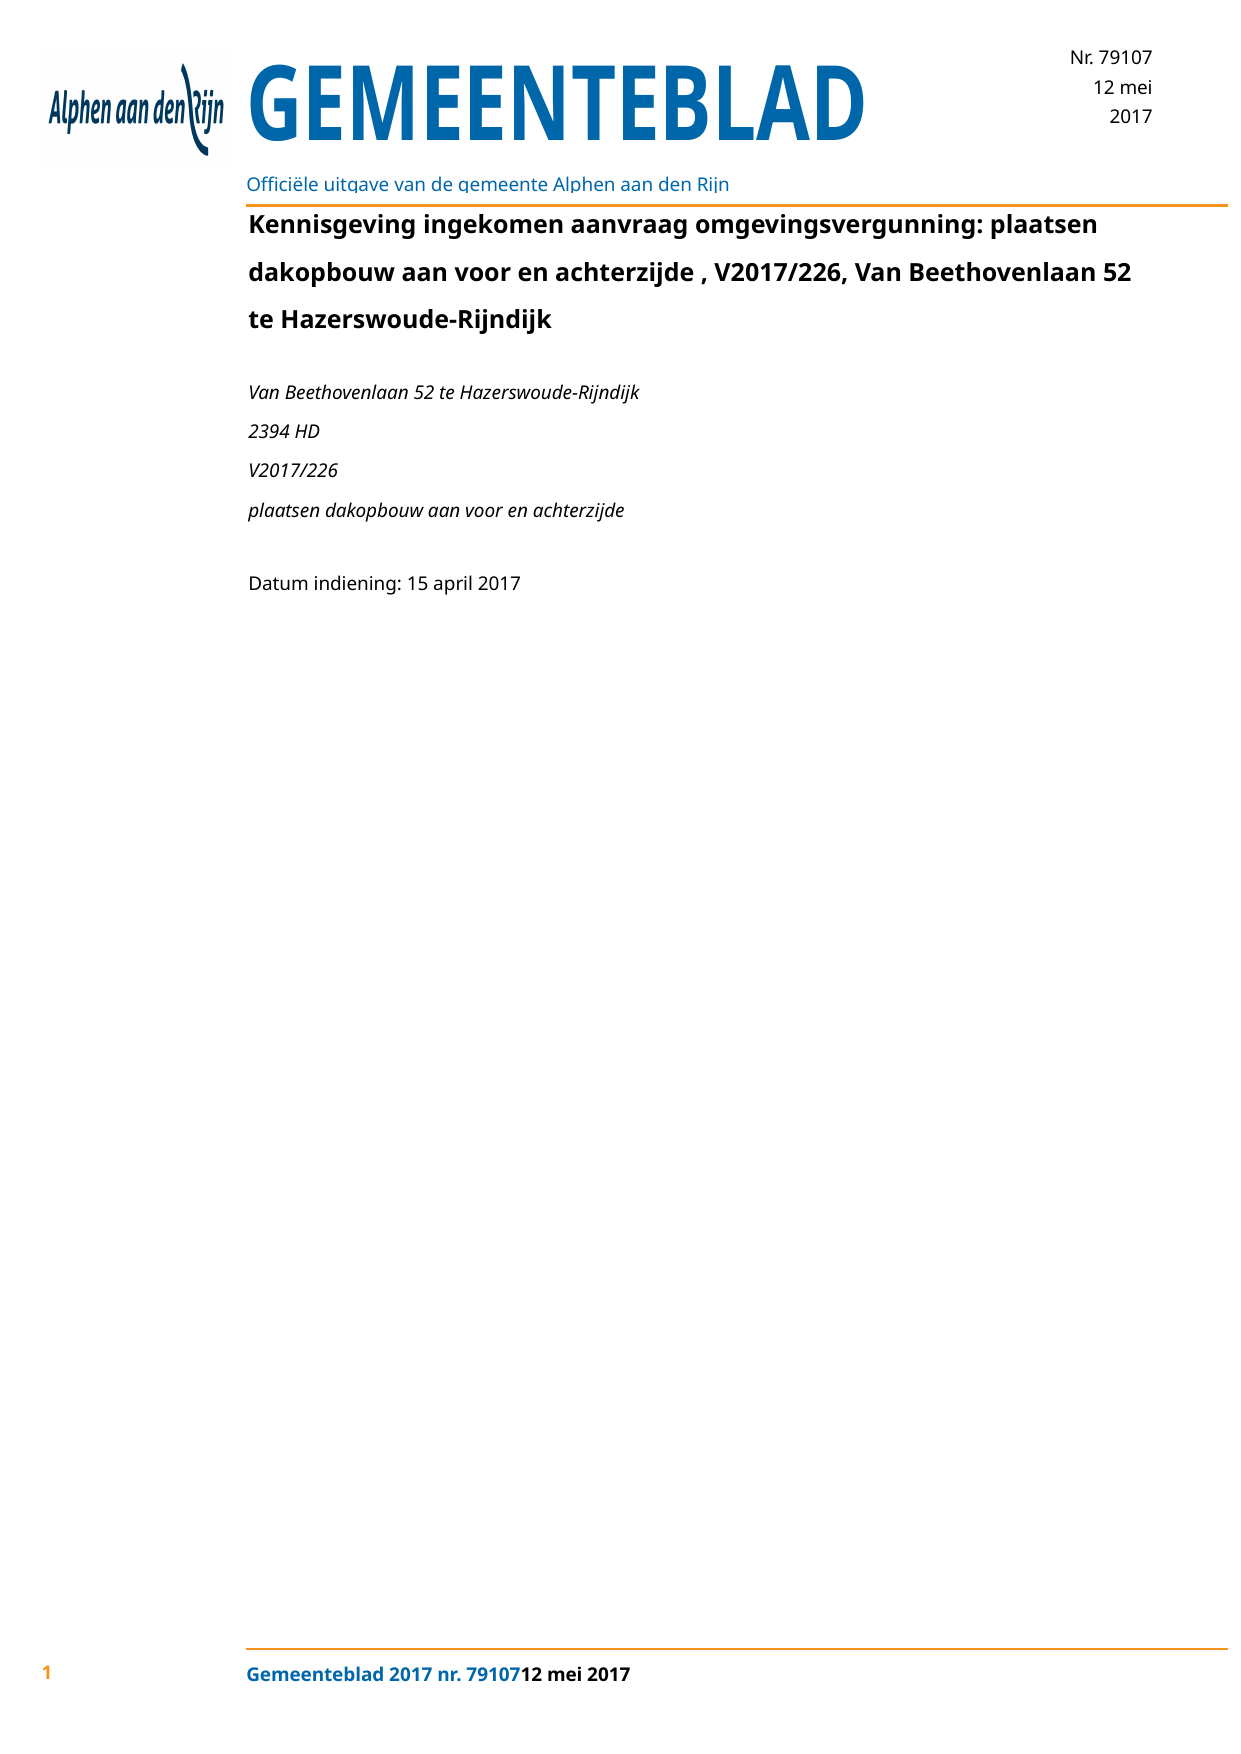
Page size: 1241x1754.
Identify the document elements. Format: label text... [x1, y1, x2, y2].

text Van Beethovenlaan 52 te Hazerswoude-Rijndijk [248, 379, 1152, 405]
text Datum indiening: 15 april 2017 [248, 570, 1152, 596]
text Kennisgeving ingekomen aanvraag omgevingsvergunning: plaatsen dakopbouw aan voor en achterzijde , V2017/226, Van Beethovenlaan 52 te Hazerswoude-Rijndijk [248, 207, 1152, 336]
text V2017/226 [248, 458, 1152, 483]
text plaatsen dakopbouw aan voor en achterzijde [248, 497, 1152, 523]
text 2394 HD [248, 418, 1152, 444]
picture [41, 47, 231, 172]
